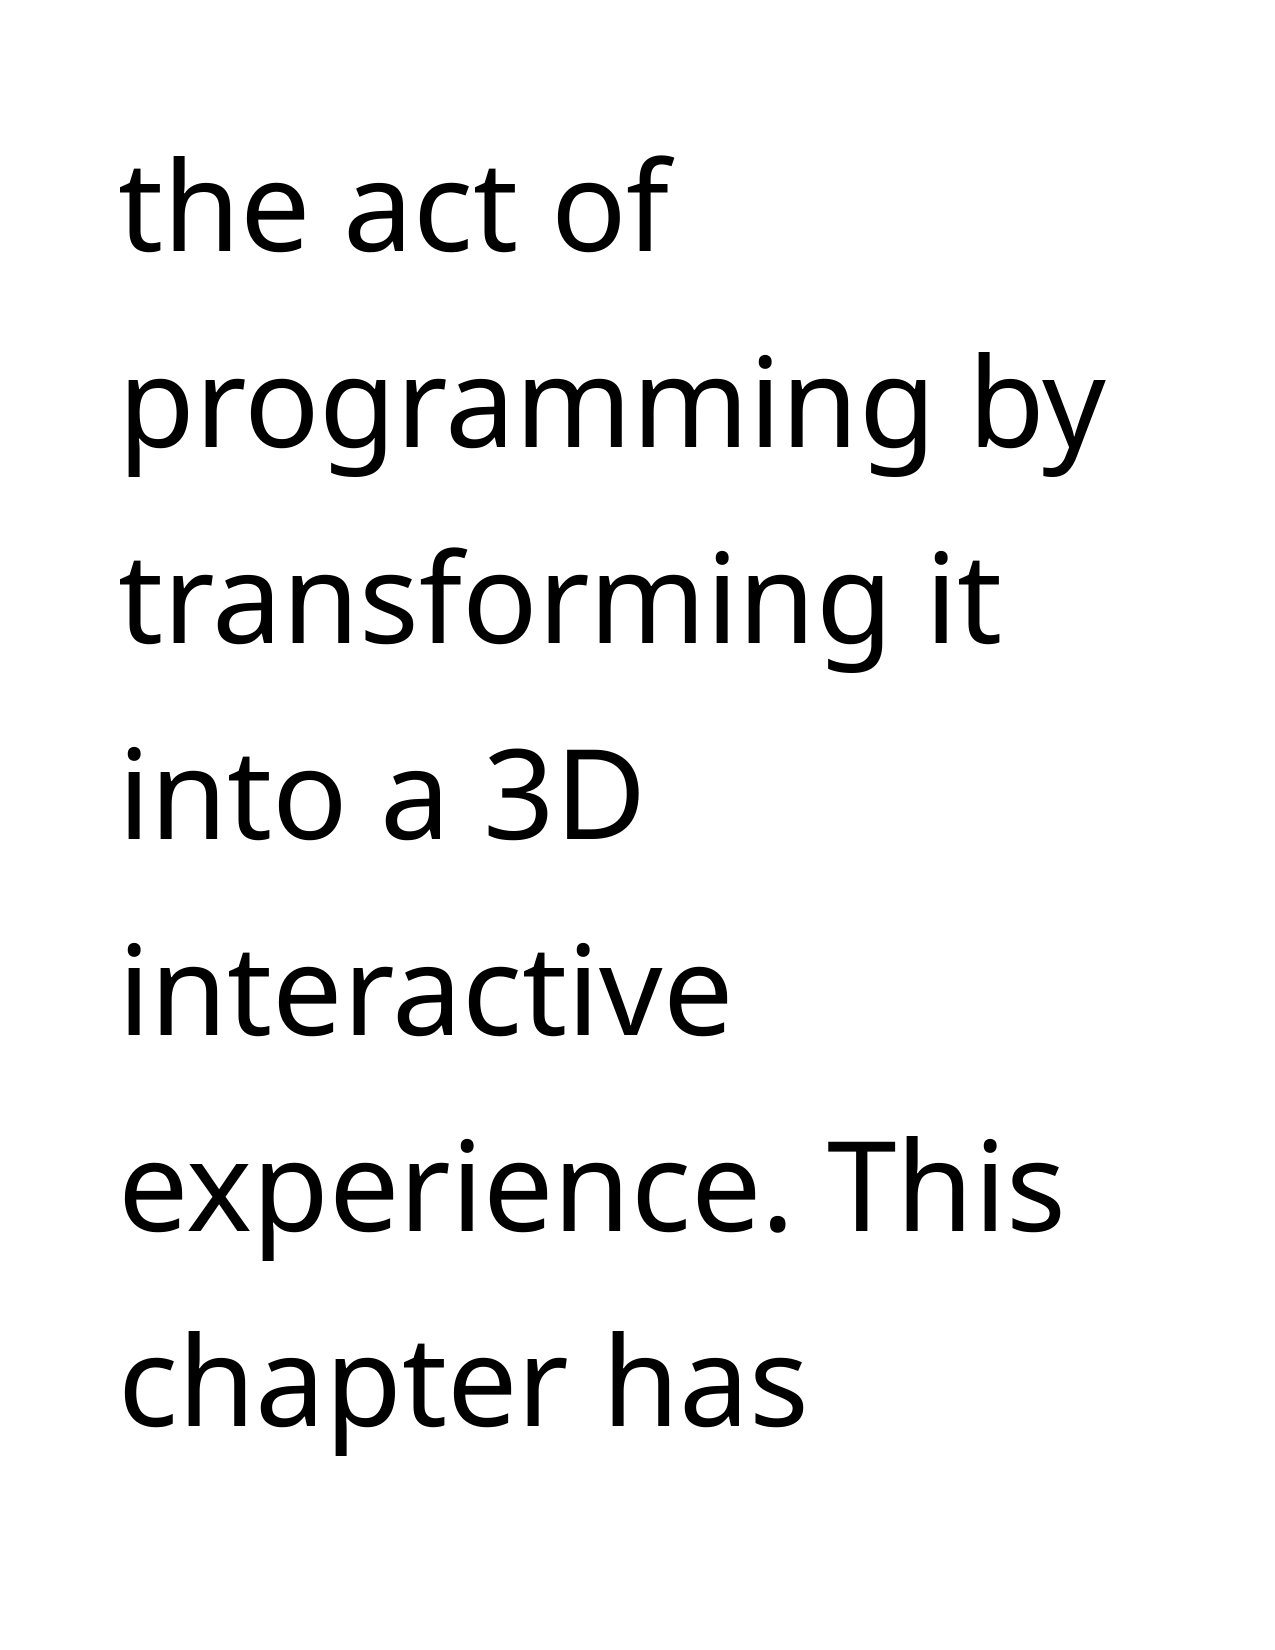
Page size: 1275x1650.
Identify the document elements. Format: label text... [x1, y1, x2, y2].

text the act of programming by transforming it into a 3D interactive experience. This chapter has [118, 118, 1157, 1463]
